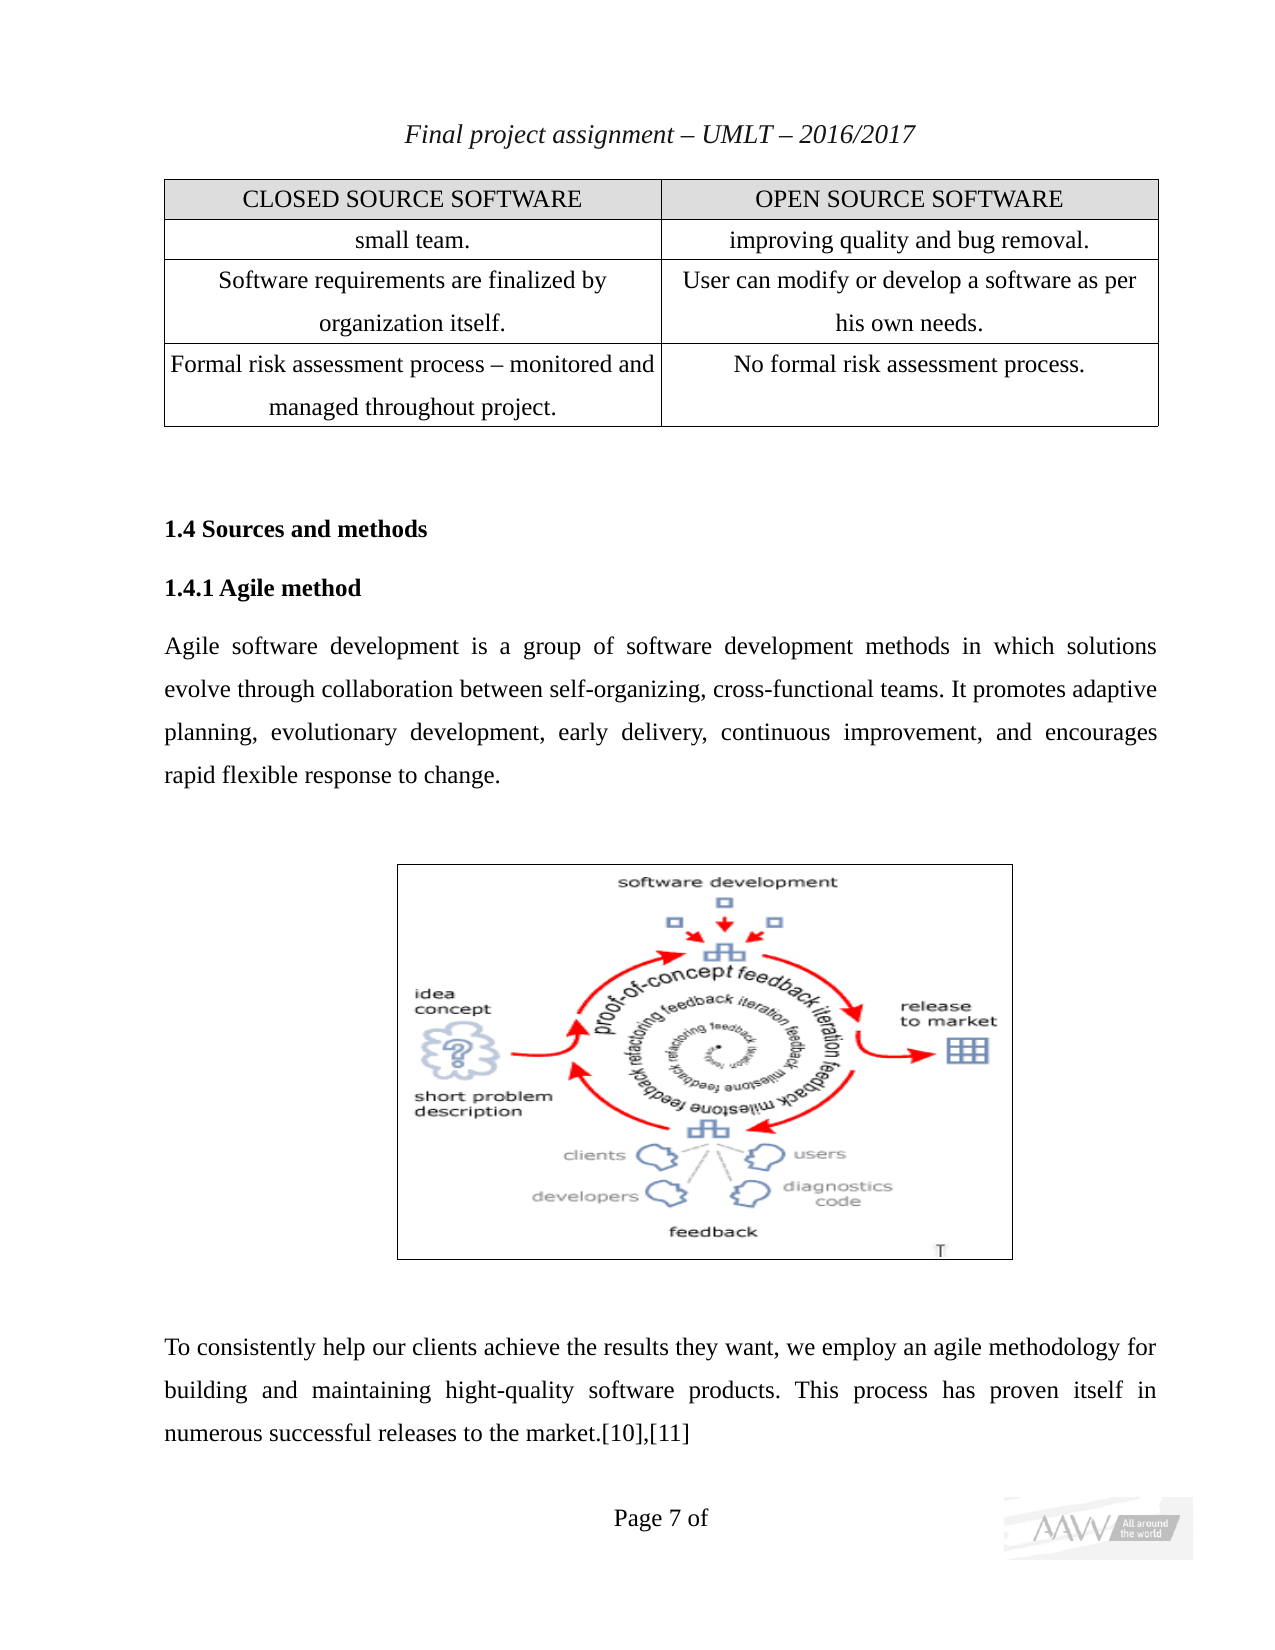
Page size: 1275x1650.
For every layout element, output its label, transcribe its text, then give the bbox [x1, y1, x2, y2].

table_cell Software requirements are finalized by organization itself. [165, 260, 661, 343]
table_cell Formal risk assessment process – monitored and managed throughout project. [165, 344, 661, 426]
table_cell No formal risk assessment process. [662, 344, 1158, 426]
picture [400, 867, 1010, 1257]
title 1.4 Sources and methods [164, 514, 1158, 543]
table_cell small team. [165, 220, 661, 259]
table_header CLOSED SOURCE SOFTWARE [165, 180, 661, 219]
table_header OPEN SOURCE SOFTWARE [662, 180, 1158, 219]
text To consistently help our clients achieve the results they want, we employ an agile methodology for building and maintaining hight-quality software products. This process has proven itself in numerous successful releases to the market.[10],[11] [164, 1332, 1158, 1447]
subtitle 1.4.1 Agile method [164, 573, 1158, 601]
picture [1003, 1497, 1193, 1560]
text Agile software development is a group of software development methods in which solutions evolve through collaboration between self-organizing, cross-functional teams. It promotes adaptive planning, evolutionary development, early delivery, continuous improvement, and encourages rapid flexible response to change. [164, 631, 1158, 789]
table_cell User can modify or develop a software as per his own needs. [662, 260, 1158, 343]
table_cell improving quality and bug removal. [662, 220, 1158, 259]
